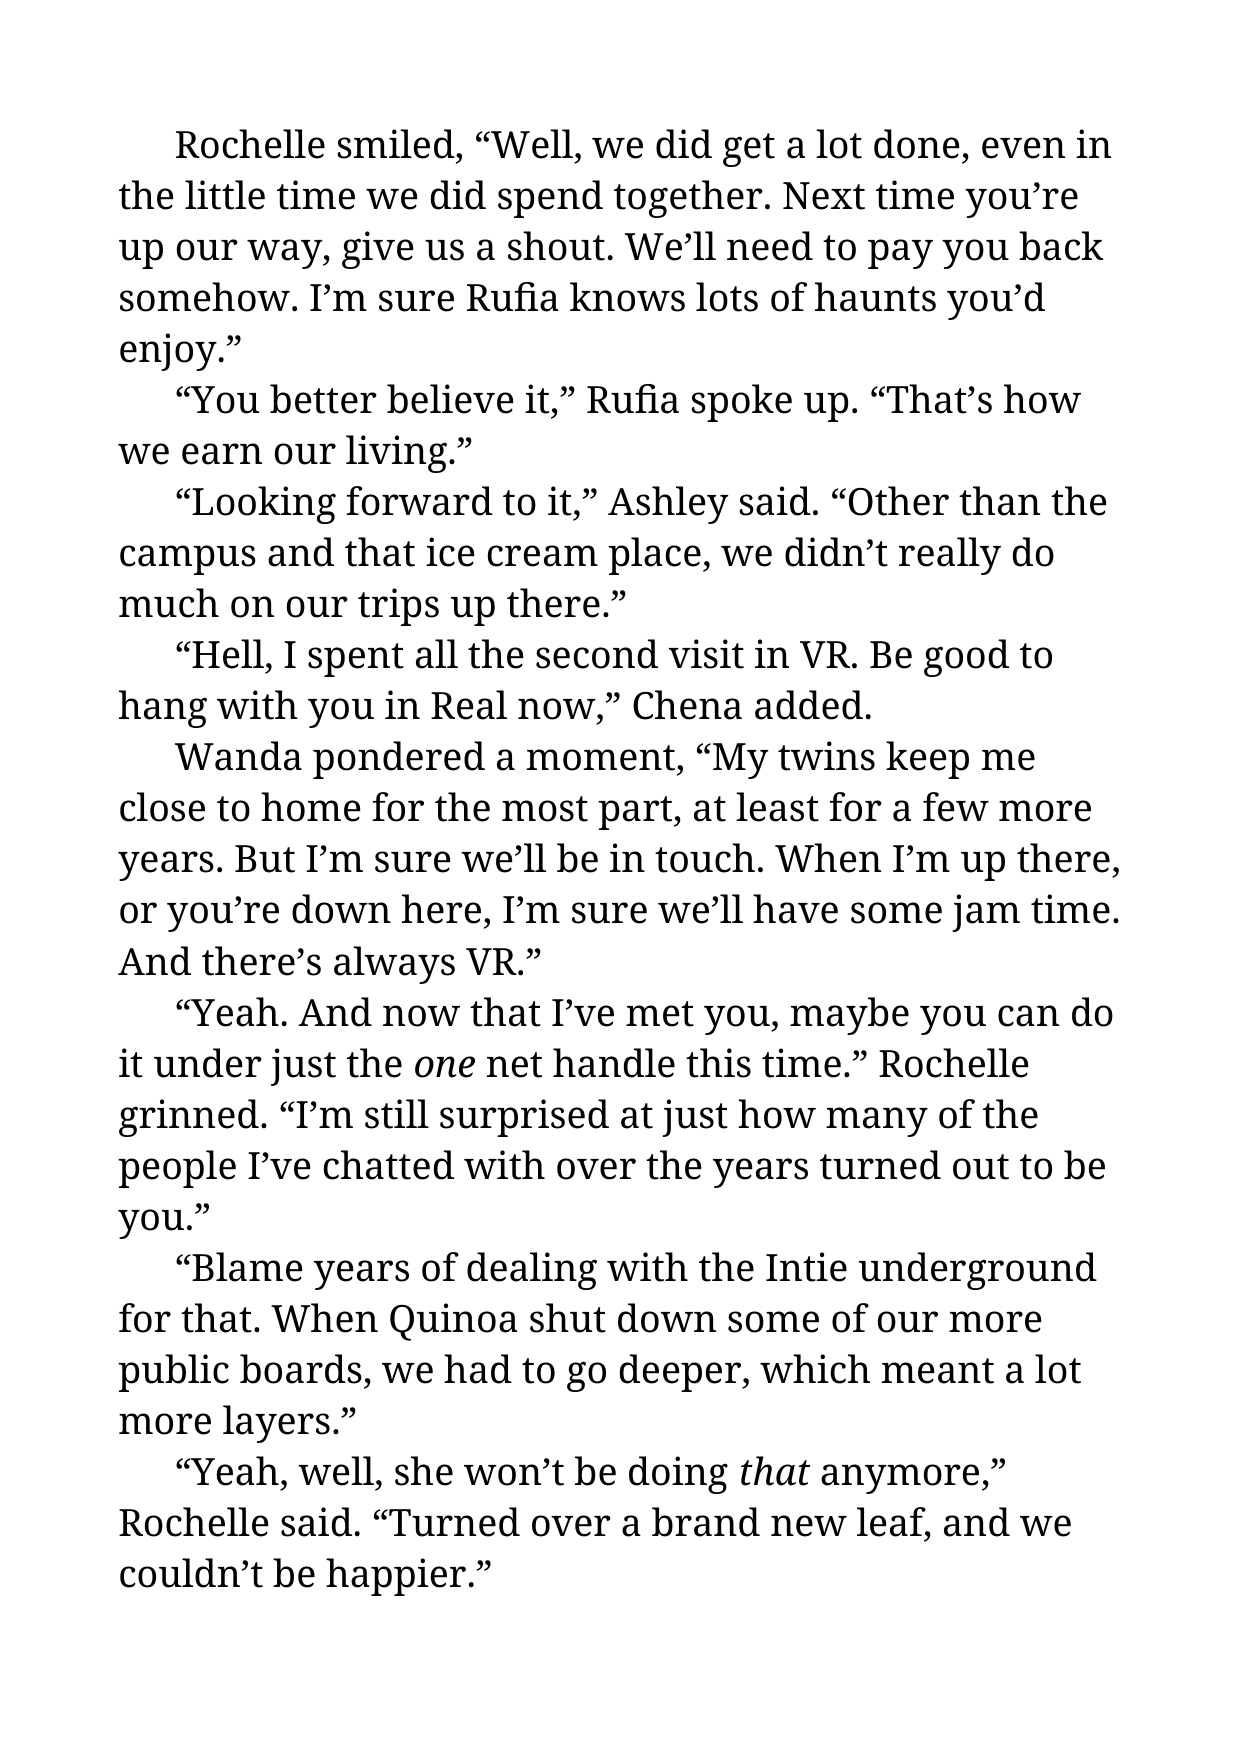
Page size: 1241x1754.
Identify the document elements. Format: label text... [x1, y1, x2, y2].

text “Yeah, well, she won’t be doing that anymore,” Rochelle said. “Turned over a brand new leaf, and we couldn’t be happier.” [118, 1445, 1122, 1598]
text “You better believe it,” Rufia spoke up. “That’s how we earn our living.” [118, 373, 1122, 475]
text “Yeah. And now that I’ve met you, maybe you can do it under just the one net handle this time.” Rochelle grinned. “I’m still surprised at just how many of the people I’ve chatted with over the years turned out to be you.” [118, 986, 1122, 1241]
text Wanda pondered a moment, “My twins keep me close to home for the most part, at least for a few more years. But I’m sure we’ll be in touch. When I’m up there, or you’re down here, I’m sure we’ll have some jam time. And there’s always VR.” [118, 731, 1122, 986]
text “Blame years of dealing with the Intie underground for that. When Quinoa shut down some of our more public boards, we had to go deeper, which meant a lot more layers.” [118, 1241, 1122, 1445]
text “Looking forward to it,” Ashley said. “Other than the campus and that ice cream place, we didn’t really do much on our trips up there.” [118, 475, 1122, 628]
text Rochelle smiled, “Well, we did get a lot done, even in the little time we did spend together. Next time you’re up our way, give us a shout. We’ll need to pay you back somehow. I’m sure Rufia knows lots of haunts you’d enjoy.” [118, 118, 1122, 373]
text “Hell, I spent all the second visit in VR. Be good to hang with you in Real now,” Chena added. [118, 628, 1122, 731]
